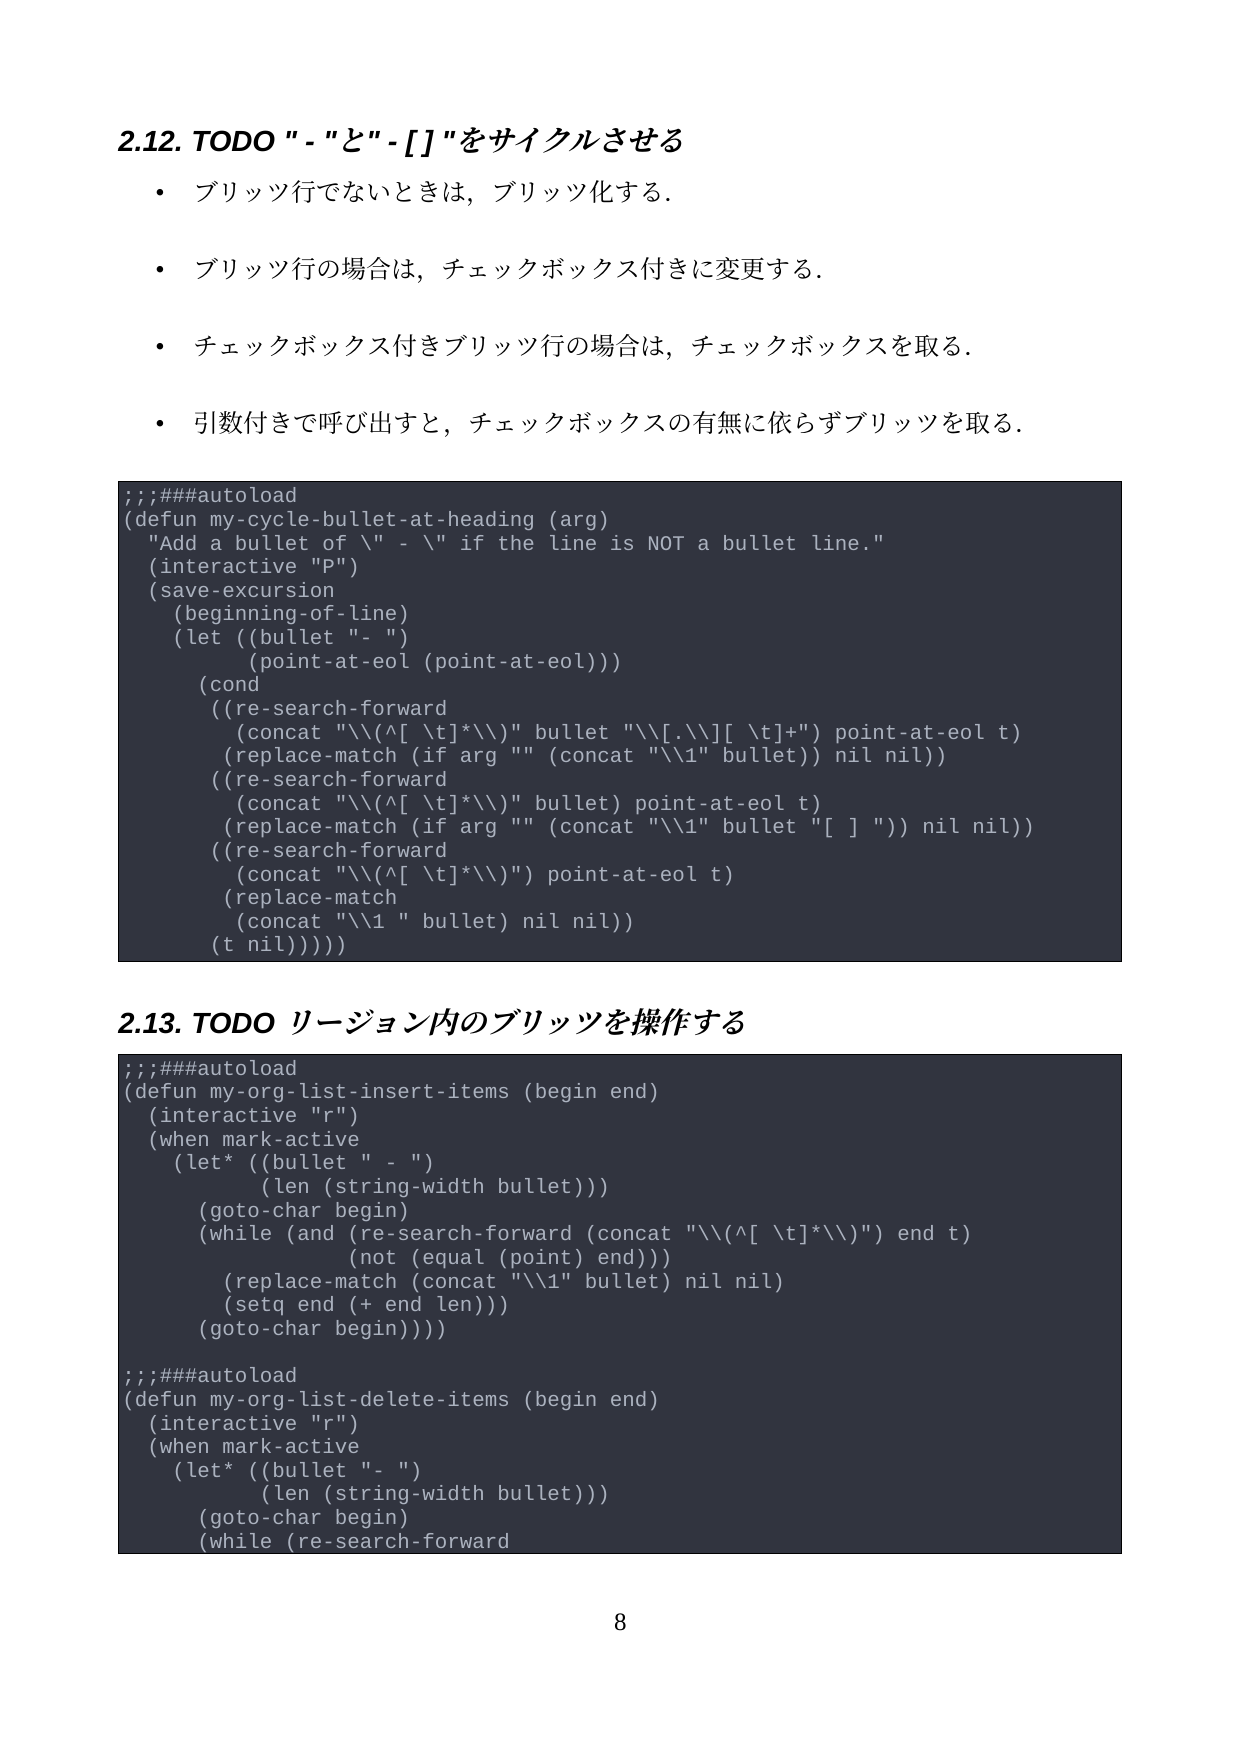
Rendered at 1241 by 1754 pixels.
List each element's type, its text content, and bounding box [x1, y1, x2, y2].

text (when mark-active [119, 1432, 1121, 1456]
text (interactive "r") [119, 1408, 1121, 1432]
text (let* ((bullet "- ") [119, 1456, 1121, 1479]
text ((re-search-forward [119, 694, 1121, 718]
text (len (string-width bullet))) [119, 1479, 1121, 1503]
list ブリッツ行の場合は，チェックボックス付きに変更する． [156, 250, 1122, 314]
text ((re-search-forward [119, 765, 1121, 789]
text (replace-match (concat "\\1" bullet) nil nil) [119, 1267, 1121, 1290]
text (while (and (re-search-forward (concat "\\(^[ \t]*\\)") end t) [119, 1219, 1121, 1243]
text (concat "\\(^[ \t]*\\)" bullet) point-at-eol t) [119, 789, 1121, 812]
text (concat "\\(^[ \t]*\\)") point-at-eol t) [119, 859, 1121, 883]
subtitle TODO リージョン内のブリッツを操作する [118, 999, 1122, 1041]
text (cond [119, 670, 1121, 694]
text (let* ((bullet " - ") [119, 1148, 1121, 1172]
text (defun my-cycle-bullet-at-heading (arg) [119, 505, 1121, 528]
text ((re-search-forward [119, 836, 1121, 859]
text (t nil))))) [119, 931, 1121, 961]
text (when mark-active [119, 1125, 1121, 1148]
text (setq end (+ end len))) [119, 1290, 1121, 1314]
text (interactive "r") [119, 1101, 1121, 1125]
text (replace-match (if arg "" (concat "\\1" bullet)) nil nil)) [119, 741, 1121, 765]
text (while (re-search-forward [119, 1527, 1121, 1553]
text (concat "\\(^[ \t]*\\)" bullet "\\[.\\][ \t]+") point-at-eol t) [119, 718, 1121, 741]
text ;;;###autoload [119, 482, 1121, 505]
text (goto-char begin)))) [119, 1314, 1121, 1338]
text (len (string-width bullet))) [119, 1172, 1121, 1196]
list 引数付きで呼び出すと，チェックボックスの有無に依らずブリッツを取る． [156, 404, 1122, 469]
subtitle TODO " - "と" - [ ] "をサイクルさせる [118, 118, 1122, 160]
text (replace-match (if arg "" (concat "\\1" bullet "[ ] ")) nil nil)) [119, 812, 1121, 836]
text (point-at-eol (point-at-eol))) [119, 647, 1121, 670]
text (not (equal (point) end))) [119, 1243, 1121, 1267]
text (goto-char begin) [119, 1503, 1121, 1527]
text "Add a bullet of \" - \" if the line is NOT a bullet line." [119, 528, 1121, 552]
list チェックボックス付きブリッツ行の場合は，チェックボックスを取る． [156, 327, 1122, 392]
text (beginning-of-line) [119, 599, 1121, 623]
text (save-excursion [119, 576, 1121, 599]
list ブリッツ行でないときは，ブリッツ化する． [156, 172, 1122, 237]
text (defun my-org-list-delete-items (begin end) [119, 1385, 1121, 1408]
text (concat "\\1 " bullet) nil nil)) [119, 907, 1121, 931]
text (interactive "P") [119, 552, 1121, 576]
text (defun my-org-list-insert-items (begin end) [119, 1077, 1121, 1101]
text (replace-match [119, 883, 1121, 907]
text ;;;###autoload [119, 1055, 1121, 1077]
text ;;;###autoload [119, 1361, 1121, 1385]
text (goto-char begin) [119, 1196, 1121, 1219]
text (let ((bullet "- ") [119, 623, 1121, 647]
